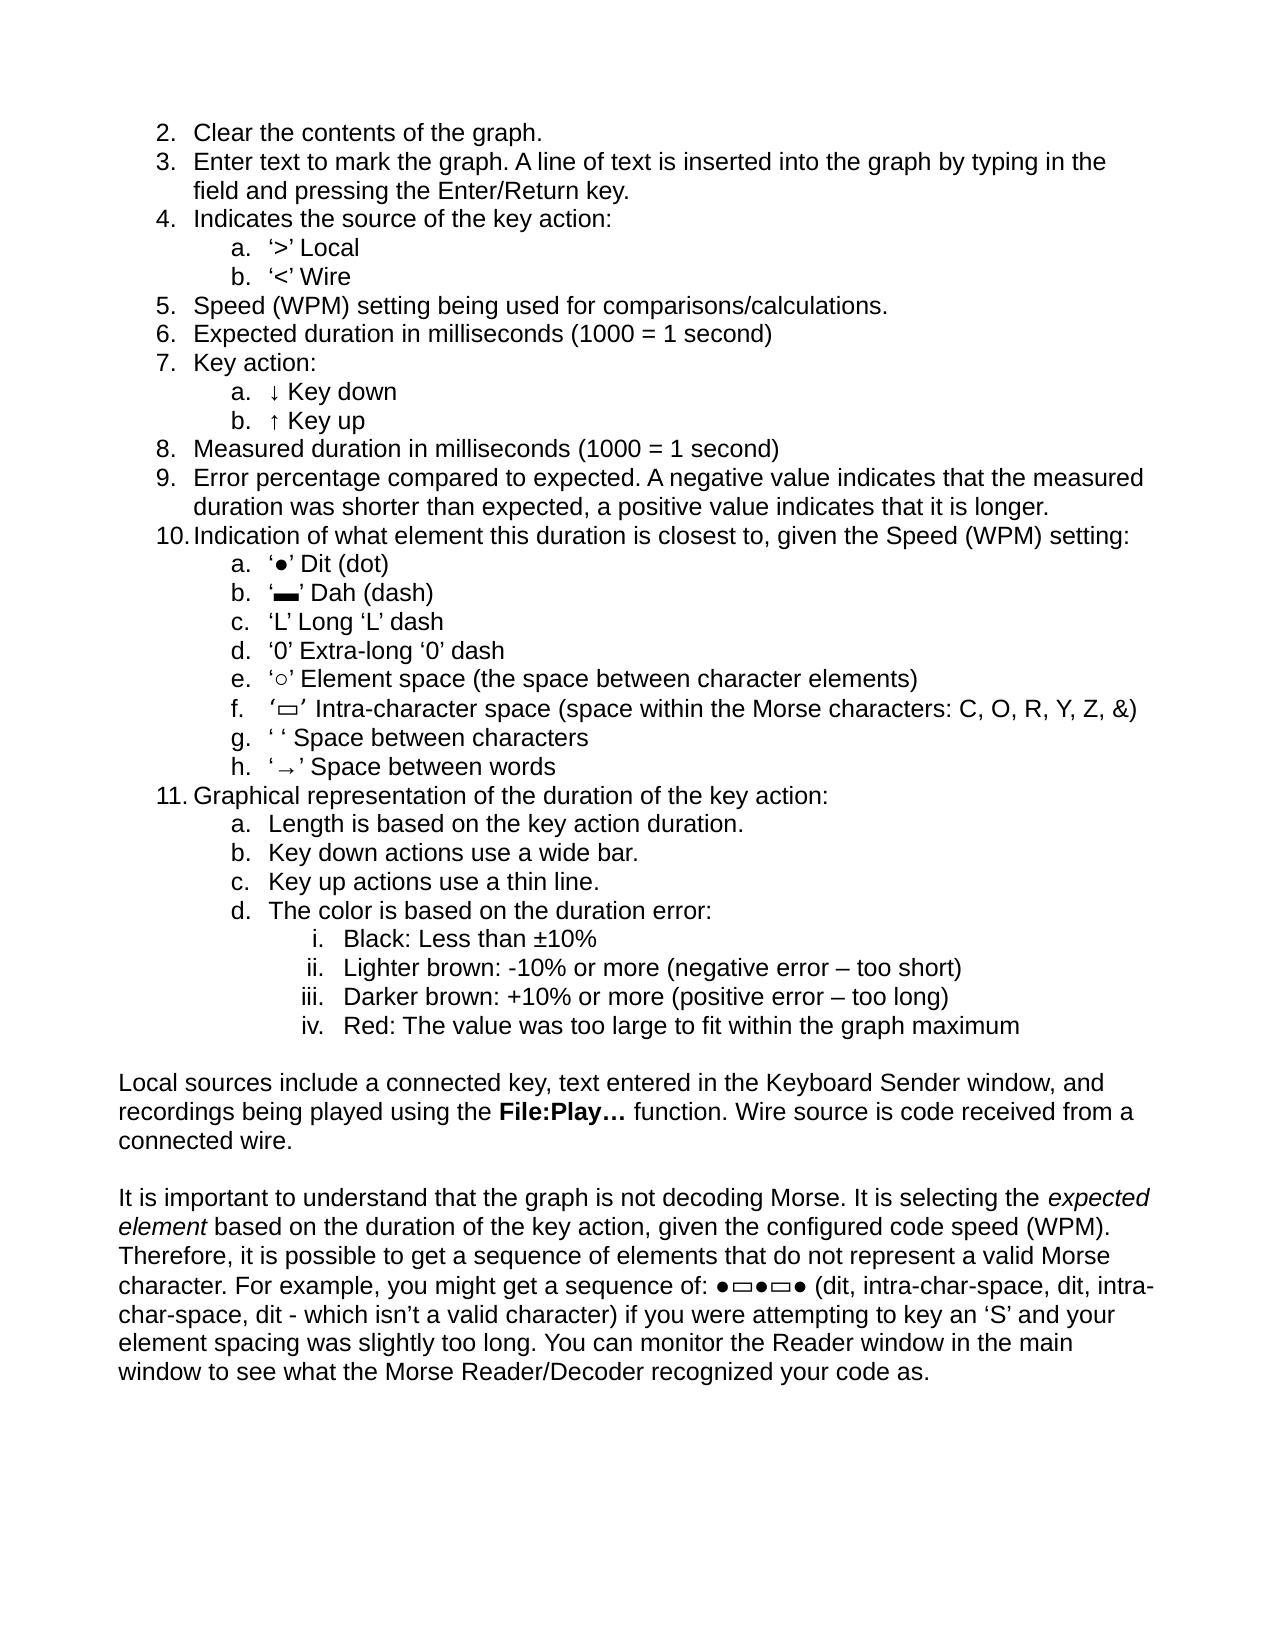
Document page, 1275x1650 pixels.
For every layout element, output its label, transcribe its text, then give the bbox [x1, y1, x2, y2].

list ‘<’ Wire [231, 262, 1157, 291]
list ‘▬’ Dah (dash) [231, 578, 1157, 607]
list Key up actions use a thin line. [231, 867, 1157, 896]
list Clear the contents of the graph. [156, 118, 1157, 147]
list Darker brown: +10% or more (positive error – too long) [324, 982, 1157, 1011]
list The color is based on the duration error: [231, 896, 1157, 924]
list Key action: [156, 348, 1157, 377]
list Lighter brown: -10% or more (negative error – too short) [324, 953, 1157, 982]
list ‘○’ Element space (the space between character elements) [231, 664, 1157, 693]
list Red: The value was too large to fit within the graph maximum [324, 1011, 1157, 1039]
list Enter text to mark the graph. A line of text is inserted into the graph by typing in the field and pressing the Enter/Return key. [156, 147, 1157, 204]
list Length is based on the key action duration. [231, 809, 1157, 838]
text It is important to understand that the graph is not decoding Morse. It is selecting the expected element based on the duration of the key action, given the configured code speed (WPM). Therefore, it is possible to get a sequence of elements that do not represent a valid Morse character. For example, you might get a sequence of: ●▭●▭● (dit, intra-char-space, dit, intra-char-space, dit - which isn’t a valid character) if you were attempting to key an ‘S’ and your element spacing was slightly too long. You can monitor the Reader window in the main window to see what the Morse Reader/Decoder recognized your code as. [118, 1183, 1157, 1386]
list ‘▭’ Intra-character space (space within the Morse characters: C, O, R, Y, Z, &) [231, 693, 1157, 723]
list Key down actions use a wide bar. [231, 838, 1157, 867]
list ↓ Key down [231, 377, 1157, 406]
list Measured duration in milliseconds (1000 = 1 second) [156, 434, 1157, 463]
list Graphical representation of the duration of the key action: [156, 781, 1157, 809]
list Expected duration in milliseconds (1000 = 1 second) [156, 319, 1157, 348]
list Indication of what element this duration is closest to, given the Speed (WPM) setting: [156, 521, 1157, 549]
list Speed (WPM) setting being used for comparisons/calculations. [156, 291, 1157, 319]
list Error percentage compared to expected. A negative value indicates that the measured duration was shorter than expected, a positive value indicates that it is longer. [156, 463, 1157, 521]
list ‘ ‘ Space between characters [231, 723, 1157, 752]
list Black: Less than ±10% [324, 924, 1157, 953]
list ‘0’ Extra-long ‘0’ dash [231, 636, 1157, 664]
list ‘L’ Long ‘L’ dash [231, 607, 1157, 636]
list ‘→’ Space between words [231, 752, 1157, 781]
list ‘●’ Dit (dot) [231, 549, 1157, 578]
list ‘>’ Local [231, 233, 1157, 262]
list Indicates the source of the key action: [156, 204, 1157, 233]
list ↑ Key up [231, 406, 1157, 434]
text Local sources include a connected key, text entered in the Keyboard Sender window, and recordings being played using the File:Play… function. Wire source is code received from a connected wire. [118, 1068, 1157, 1154]
